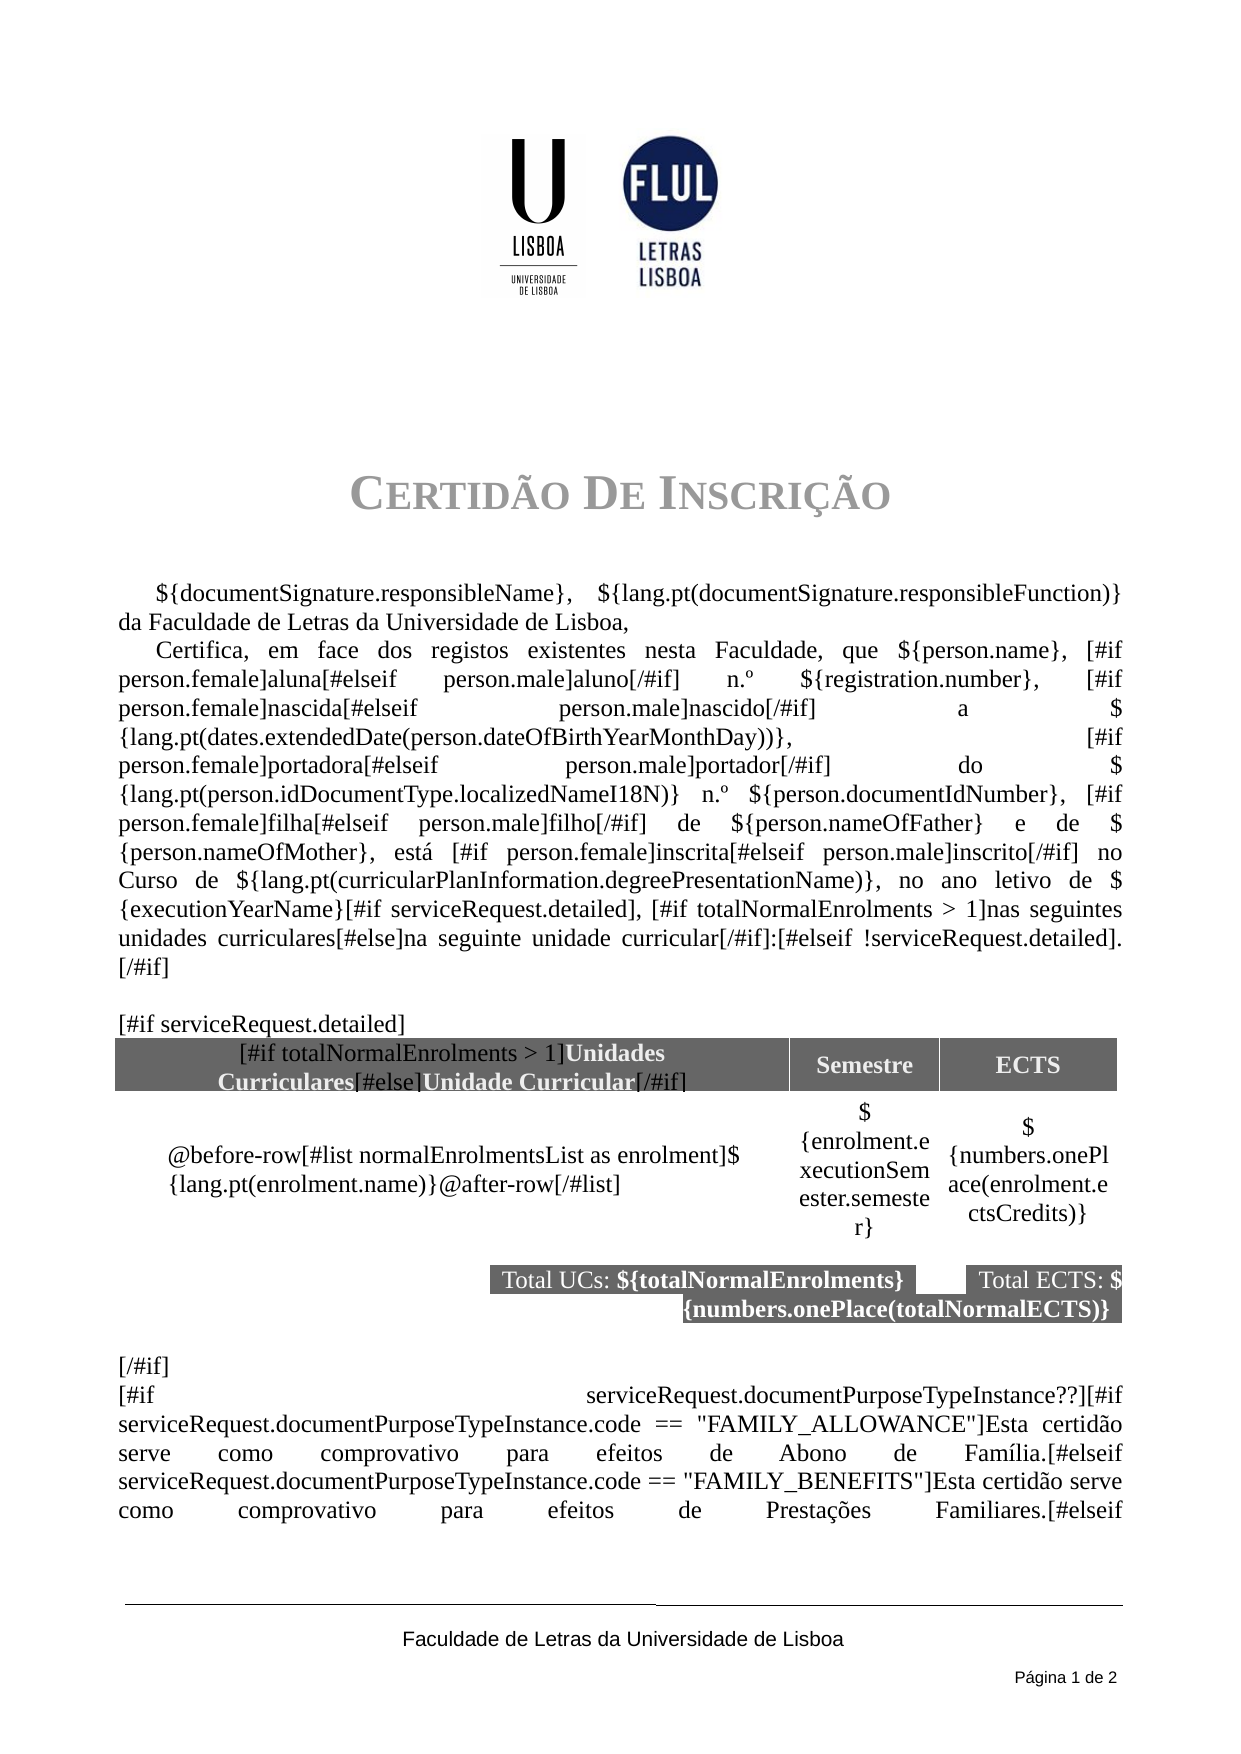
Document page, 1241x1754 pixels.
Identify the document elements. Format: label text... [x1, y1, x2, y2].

text Total UCs: ${totalNormalEnrolments} Total ECTS: ${numbers.onePlace(totalNormalECTS)} [118, 1265, 1122, 1323]
table_header Semestre [790, 1038, 939, 1091]
picture [480, 128, 755, 298]
text ${documentSignature.responsibleName}, ${lang.pt(documentSignature.responsibleFunction)} da Faculdade de Letras da Universidade de Lisboa, [118, 578, 1122, 636]
text [#if serviceRequest.documentPurposeTypeInstance??][#if serviceRequest.documentPurposeTypeInstance.code == "FAMILY_ALLOWANCE"]Esta certidão serve como comprovativo para efeitos de Abono de Família.[#elseif serviceRequest.documentPurposeTypeInstance.code == "FAMILY_BENEFITS"]Esta certidão serve como comprovativo para efeitos de Prestações Familiares.[#elseif [118, 1380, 1122, 1524]
table_header [#if totalNormalEnrolments > 1]Unidades Curriculares[#else]Unidade Curricular[/#if] [115, 1038, 789, 1091]
text [#if serviceRequest.detailed] [118, 1009, 1122, 1038]
table_cell ${enrolment.executionSemester.semester} [790, 1091, 939, 1247]
table_header ECTS [940, 1038, 1117, 1091]
table_cell ${numbers.onePlace(enrolment.ectsCredits)} [940, 1091, 1117, 1247]
text Certidão De Inscrição [118, 463, 1122, 521]
text Certifica, em face dos registos existentes nesta Faculdade, que ${person.name}, [#if person.female]aluna[#elseif person.male]aluno[/#if] n.º ${registration.number}, [#if person.female]nascida[#elseif person.male]nascido[/#if] a ${lang.pt(dates.extendedDate(person.dateOfBirthYearMonthDay))}, [#if person.female]portadora[#elseif person.male]portador[/#if] do ${lang.pt(person.idDocumentType.localizedNameI18N)} n.º ${person.documentIdNumber}, [#if person.female]filha[#elseif person.male]filho[/#if] de ${person.nameOfFather} e de ${person.nameOfMother}, está [#if person.female]inscrita[#elseif person.male]inscrito[/#if] no Curso de ${lang.pt(curricularPlanInformation.degreePresentationName)}, no ano letivo de ${executionYearName}[#if serviceRequest.detailed], [#if totalNormalEnrolments > 1]nas seguintes unidades curriculares[#else]na seguinte unidade curricular[/#if]:[#elseif !serviceRequest.detailed].[/#if] [118, 636, 1122, 981]
text [/#if] [118, 1351, 1122, 1380]
table_cell @before-row[#list normalEnrolmentsList as enrolment]${lang.pt(enrolment.name)}@after-row[/#list] [115, 1091, 789, 1247]
